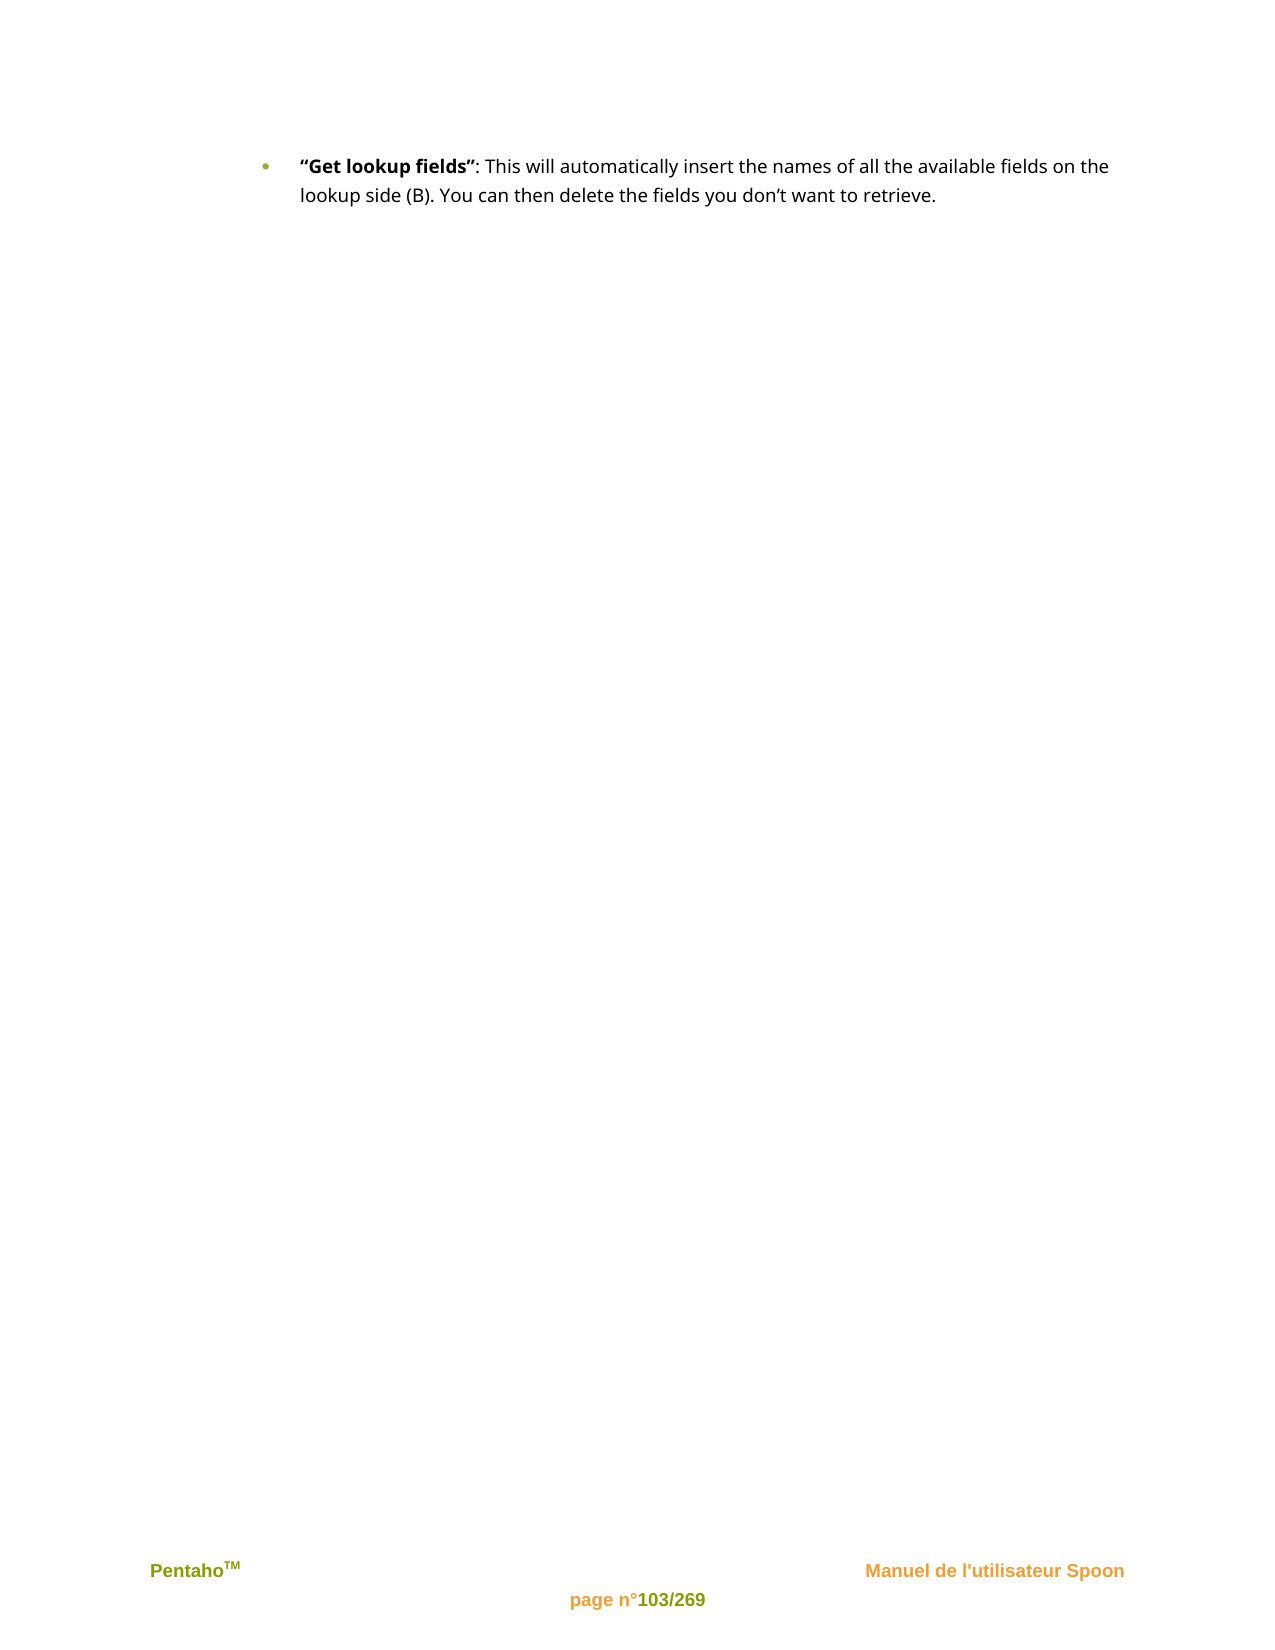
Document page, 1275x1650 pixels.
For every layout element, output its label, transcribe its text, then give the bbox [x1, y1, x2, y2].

list “Get lookup fields”: This will automatically insert the names of all the available fields on the lookup side (B). You can then delete the fields you don’t want to retrieve. [262, 150, 1125, 208]
